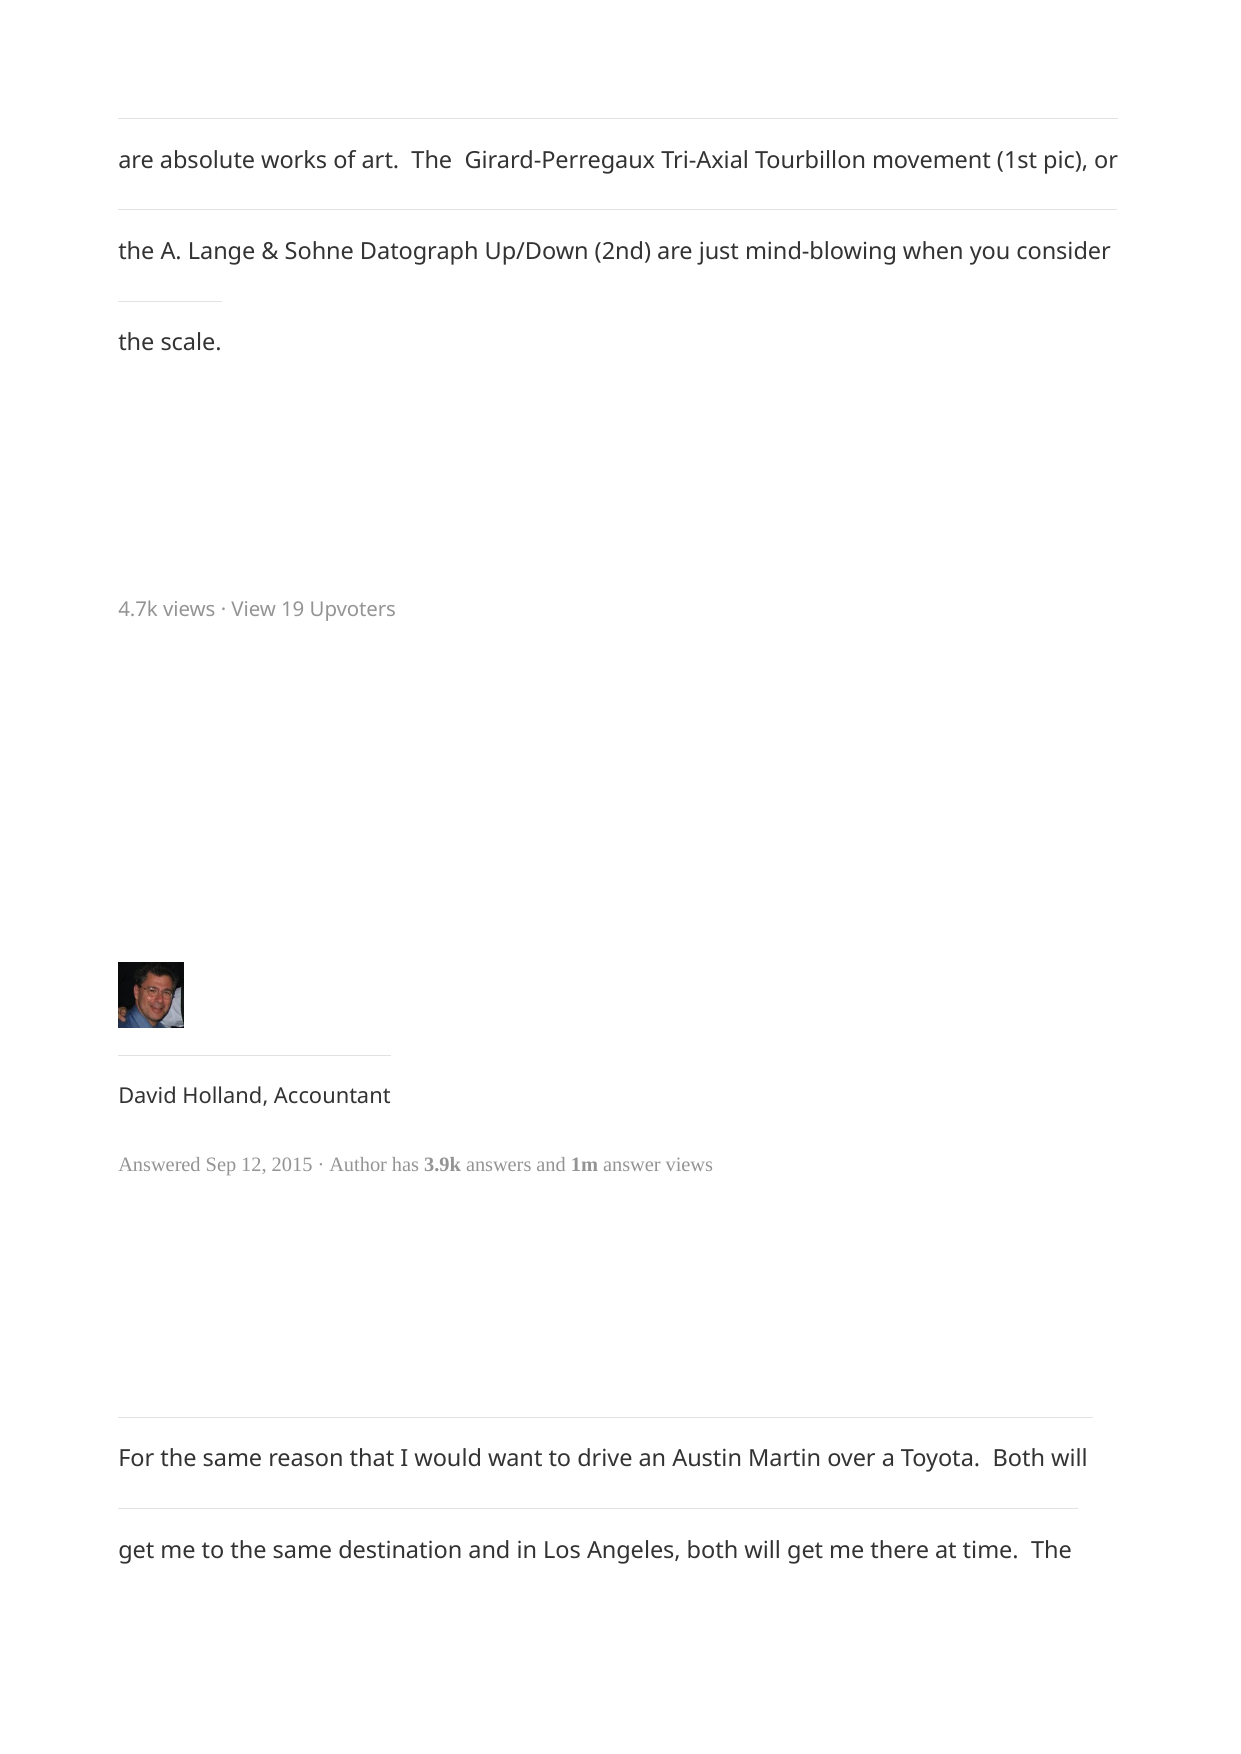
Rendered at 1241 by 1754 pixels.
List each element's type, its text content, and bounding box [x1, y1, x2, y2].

text are absolute works of art. The Girard-Perregaux Tri-Axial Tourbillon movement (1st pic), or the A. Lange & Sohne Datograph Up/Down (2nd) are just mind-blowing when you consider the scale. [118, 118, 1122, 358]
picture [118, 962, 184, 1028]
text Answered Sep 12, 2015 · Author has 3.9k answers and 1m answer views [118, 1152, 1122, 1176]
text 4.7k views · View 19 Upvoters [118, 594, 1122, 622]
text David Holland, Accountant [118, 1054, 1109, 1109]
text For the same reason that I would want to drive an Austin Martin over a Toyota. Both will get me to the same destination and in Los Angeles, both will get me there at time. The [118, 1417, 1122, 1565]
